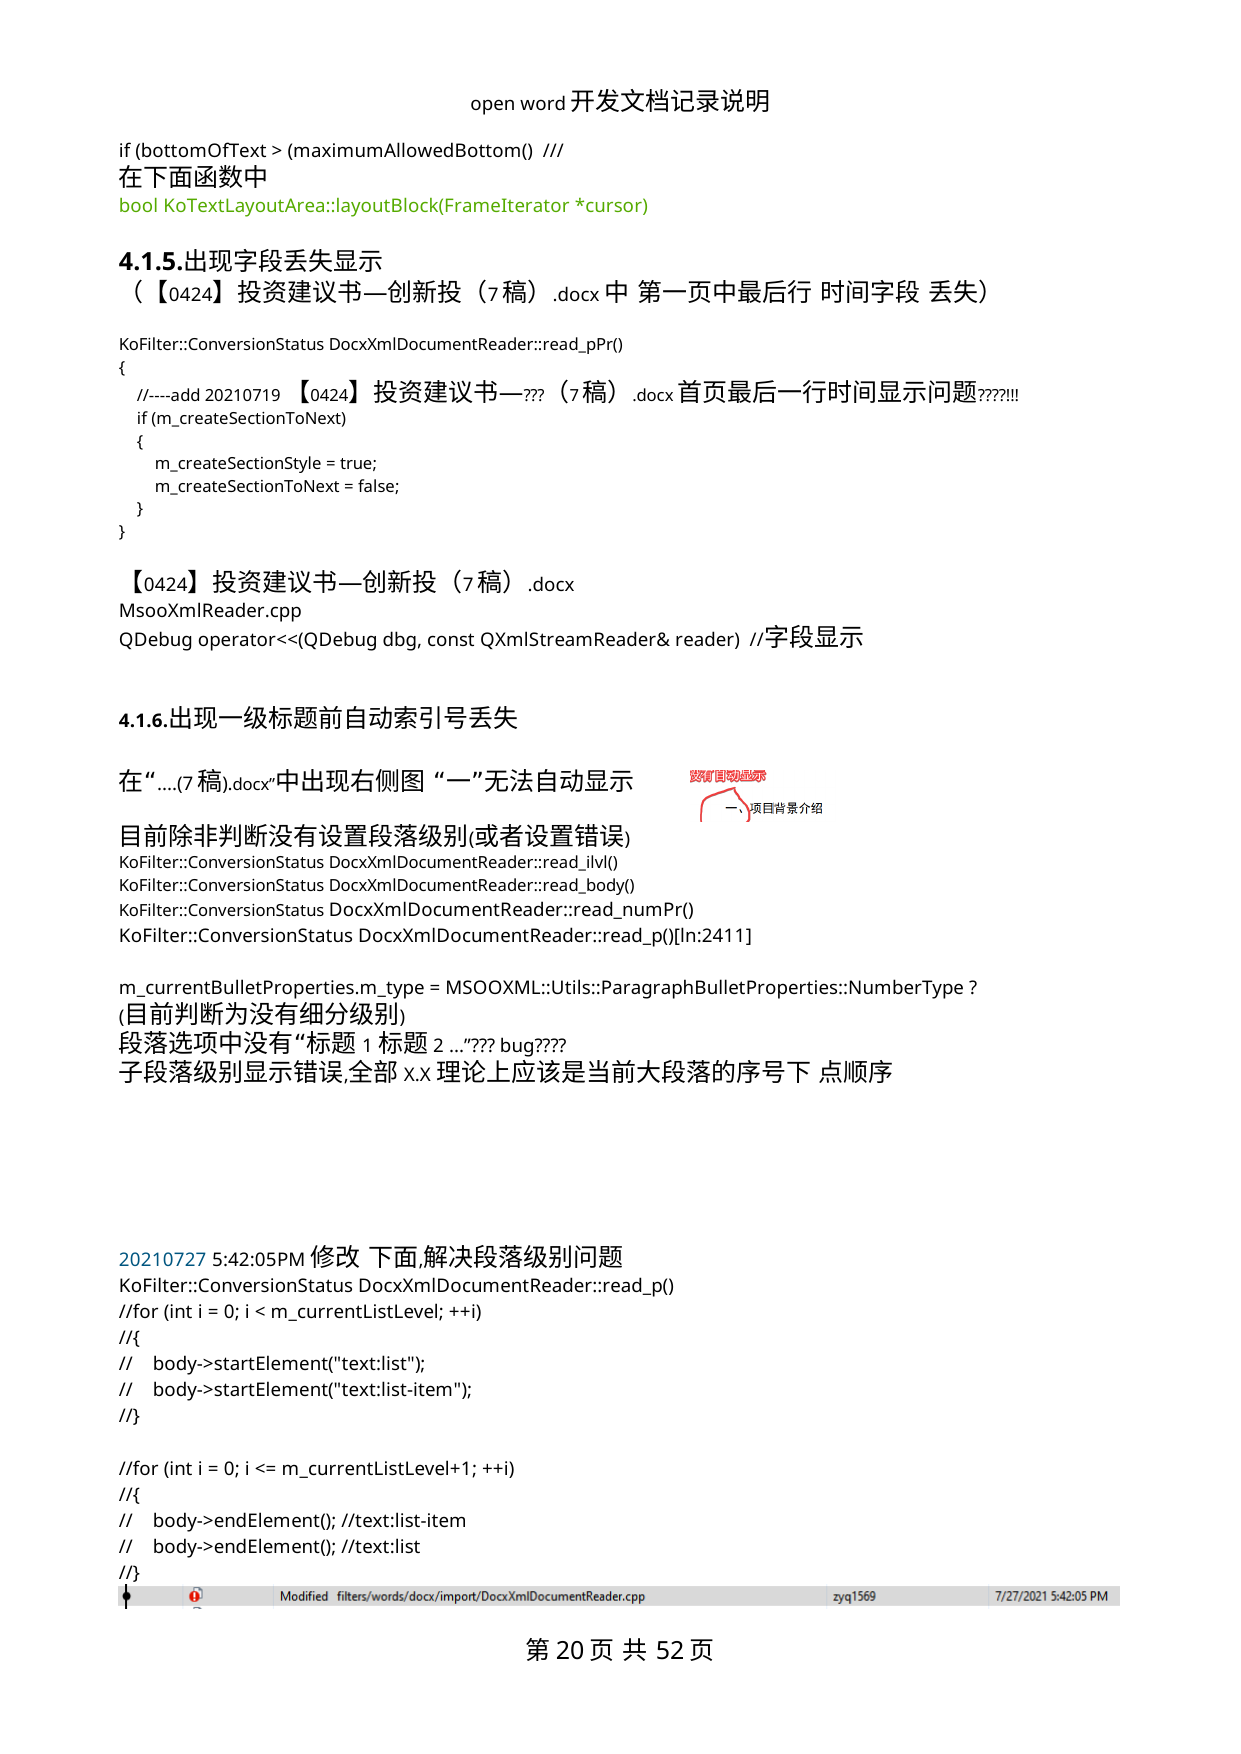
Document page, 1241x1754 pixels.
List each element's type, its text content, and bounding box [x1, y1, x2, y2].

text （【0424】投资建议书—创新投（7稿）.docx 中 第一页中最后行 时间字段 丢失） [119, 278, 1121, 307]
text m_createSectionToNext = false; [119, 475, 1121, 497]
text KoFilter::ConversionStatus DocxXmlDocumentReader::read_ilvl() [119, 851, 1121, 873]
text //----add 20210719 【0424】投资建议书—???（7稿）.docx 首页最后一行时间显示问题????!!! [119, 378, 1121, 407]
text bool KoTextLayoutArea::layoutBlock(FrameIterator *cursor) [119, 192, 1121, 218]
text //} [119, 1402, 1121, 1428]
text KoFilter::ConversionStatus DocxXmlDocumentReader::read_p()[ln:2411] [119, 922, 1121, 948]
text //for (int i = 0; i <= m_currentListLevel+1; ++i) [119, 1454, 1121, 1481]
text //{ [119, 1324, 1121, 1350]
text } [119, 497, 1121, 520]
text 目前除非判断没有设置段落级别(或者设置错误) [119, 822, 1121, 851]
text // body->startElement("text:list"); [119, 1350, 1121, 1376]
text { [119, 430, 1121, 452]
text QDebug operator<<(QDebug dbg, const QXmlStreamReader& reader) //字段显示 [119, 623, 1121, 652]
text (目前判断为没有细分级别) [119, 1000, 1121, 1029]
text } [119, 520, 1121, 542]
text // body->startElement("text:list-item"); [119, 1376, 1121, 1402]
text KoFilter::ConversionStatus DocxXmlDocumentReader::read_pPr() [119, 333, 1121, 356]
text if (bottomOfText > (maximumAllowedBottom() /// [119, 137, 1121, 163]
text MsooXmlReader.cpp [119, 597, 1121, 623]
text { [119, 356, 1121, 378]
text 【0424】投资建议书—创新投（7稿）.docx [119, 568, 1121, 597]
text m_createSectionStyle = true; [119, 452, 1121, 475]
text m_currentBulletProperties.m_type = MSOOXML::Utils::ParagraphBulletProperties::NumberType ? [119, 974, 1121, 1000]
subtitle 出现一级标题前自动索引号丢失 [119, 704, 1121, 733]
text //} [119, 1559, 1121, 1585]
picture [118, 1584, 1120, 1609]
text // body->endElement(); //text:list-item [119, 1507, 1121, 1533]
text 段落选项中没有“标题1 标题2 ...”??? bug???? [119, 1029, 1121, 1058]
text // body->endElement(); //text:list [119, 1533, 1121, 1559]
text if (m_createSectionToNext) [119, 407, 1121, 430]
text KoFilter::ConversionStatus DocxXmlDocumentReader::read_p() [119, 1272, 1121, 1298]
text 在“....(7稿).docx”中出现右侧图 “一”无法自动显示 [119, 767, 1121, 822]
text 在下面函数中 [119, 163, 1121, 192]
picture [690, 770, 836, 822]
text 20210727 5:42:05PM 修改 下面,解决段落级别问题 [119, 1243, 1121, 1272]
text //for (int i = 0; i < m_currentListLevel; ++i) [119, 1298, 1121, 1324]
text 子段落级别显示错误,全部X.X 理论上应该是当前大段落的序号下 点顺序 [119, 1058, 1121, 1087]
subtitle 出现字段丢失显示 [119, 244, 1121, 278]
text KoFilter::ConversionStatus DocxXmlDocumentReader::read_numPr() [119, 896, 1121, 922]
text //{ [119, 1481, 1121, 1507]
text KoFilter::ConversionStatus DocxXmlDocumentReader::read_body() [119, 873, 1121, 896]
